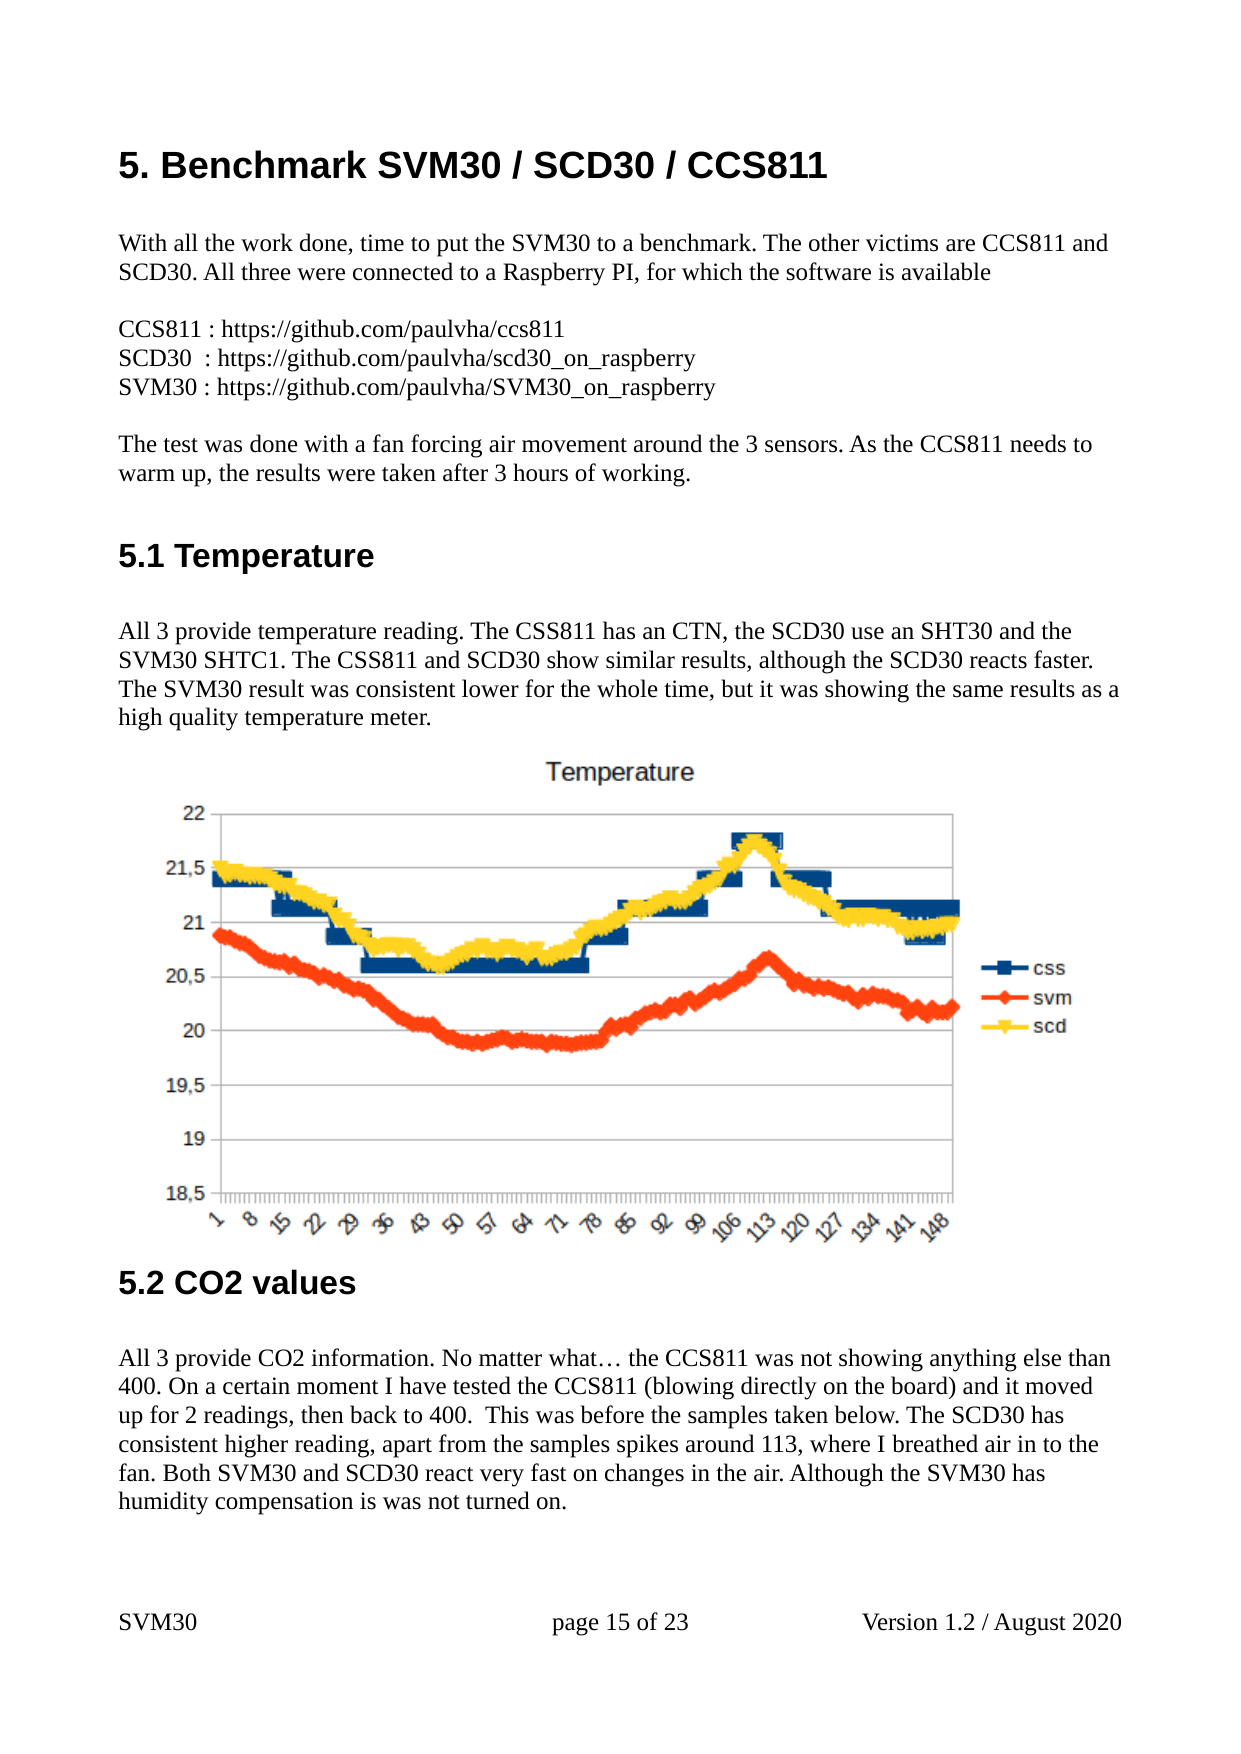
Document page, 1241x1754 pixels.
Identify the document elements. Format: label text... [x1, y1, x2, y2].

picture [147, 731, 1093, 1263]
text CCS811 : https://github.com/paulvha/ccs811 [118, 314, 1122, 343]
text All 3 provide CO2 information. No matter what… the CCS811 was not showing anything else than 400. On a certain moment I have tested the CCS811 (blowing directly on the board) and it moved up for 2 readings, then back to 400. This was before the samples taken below. The SCD30 has consistent higher reading, apart from the samples spikes around 113, where I breathed air in to the fan. Both SVM30 and SCD30 react very fast on changes in the air. Although the SVM30 has humidity compensation is was not turned on. [118, 1343, 1122, 1515]
subtitle 5.1 Temperature [118, 536, 1122, 575]
subtitle 5.2 CO2 values [118, 1263, 1122, 1301]
text All 3 provide temperature reading. The CSS811 has an CTN, the SCD30 use an SHT30 and the SVM30 SHTC1. The CSS811 and SCD30 show similar results, although the SCD30 reacts faster. The SVM30 result was consistent lower for the whole time, but it was showing the same results as a high quality temperature meter. [118, 616, 1122, 731]
subtitle 5. Benchmark SVM30 / SCD30 / CCS811 [118, 143, 1122, 187]
text SVM30 : https://github.com/paulvha/SVM30_on_raspberry [118, 372, 1122, 401]
text SCD30 : https://github.com/paulvha/scd30_on_raspberry [118, 343, 1122, 372]
text The test was done with a fan forcing air movement around the 3 sensors. As the CCS811 needs to warm up, the results were taken after 3 hours of working. [118, 429, 1122, 487]
text With all the work done, time to put the SVM30 to a benchmark. The other victims are CCS811 and SCD30. All three were connected to a Raspberry PI, for which the software is available [118, 228, 1122, 286]
